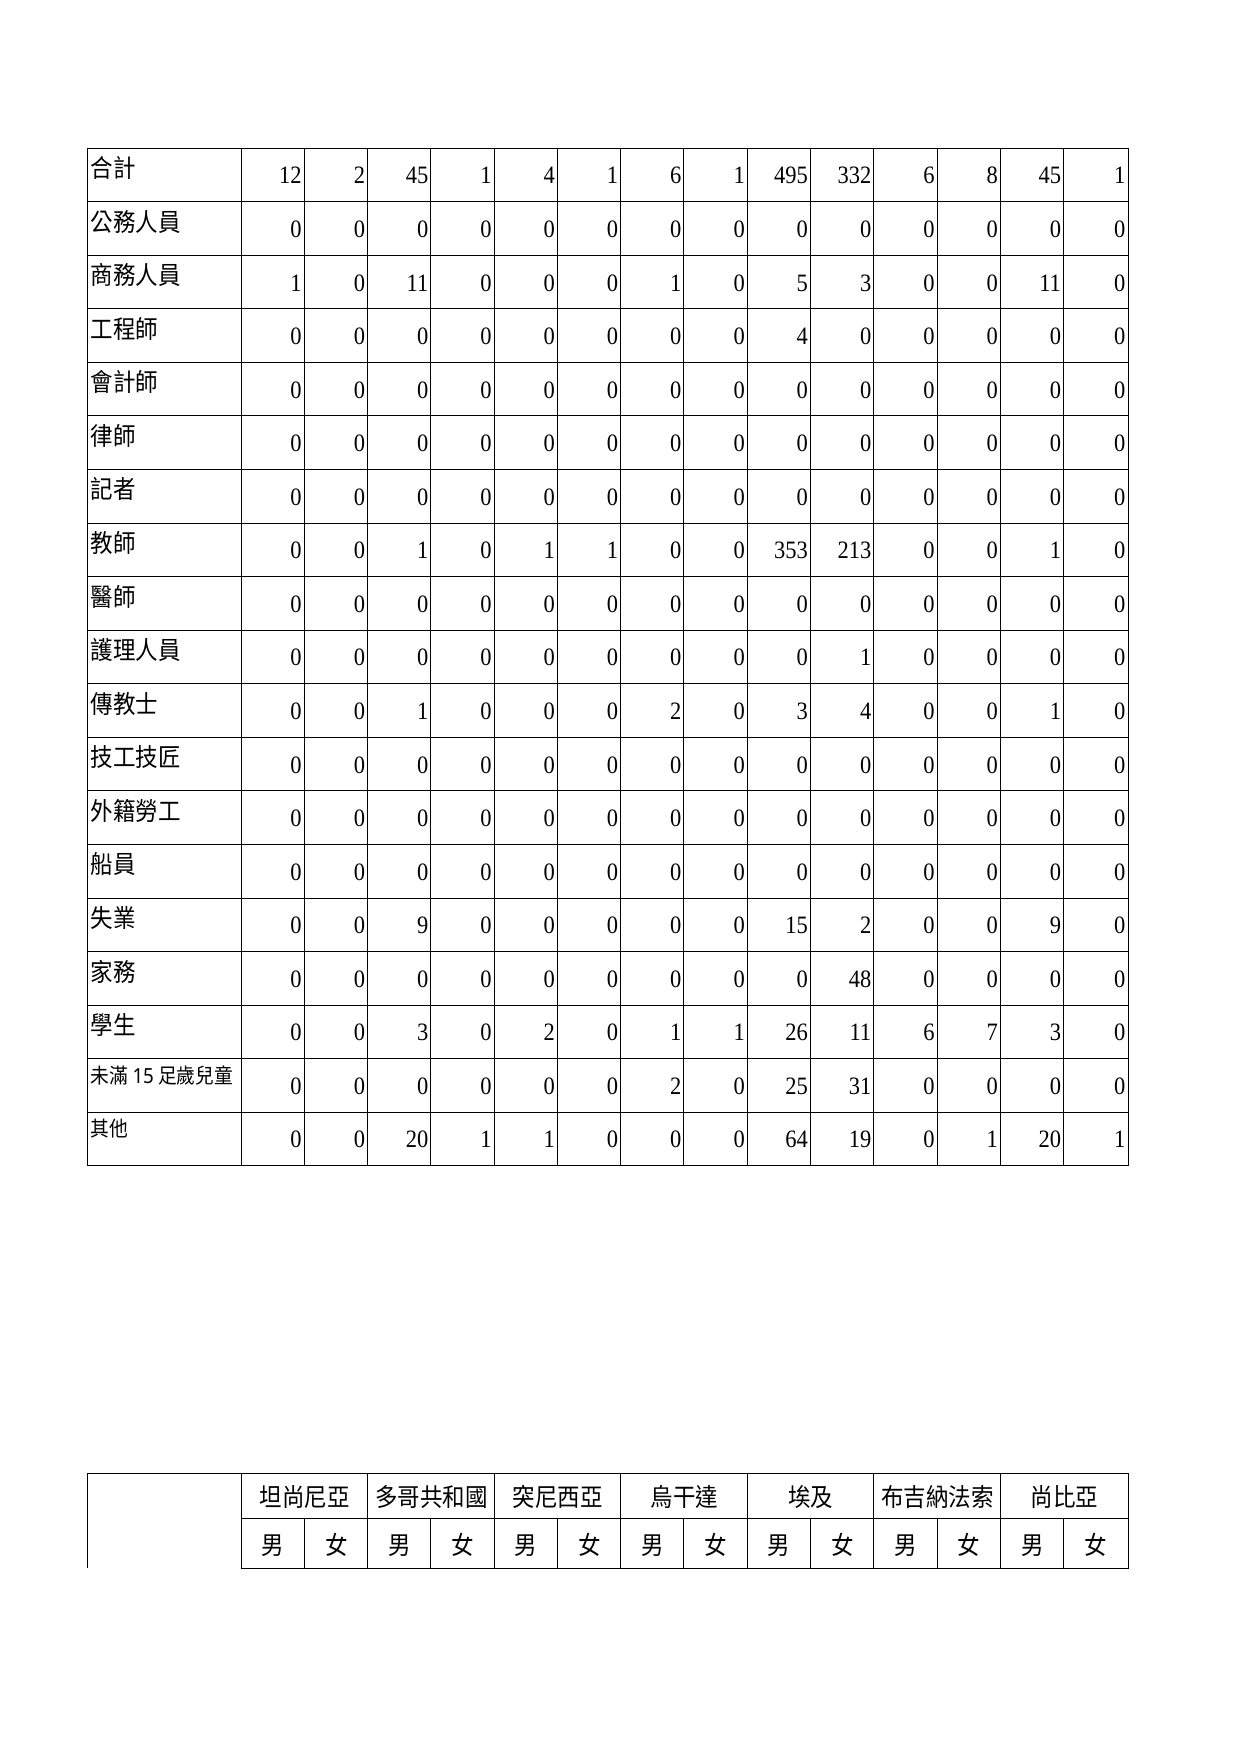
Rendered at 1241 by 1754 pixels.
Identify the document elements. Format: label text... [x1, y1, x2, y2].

table_cell 0 [684, 738, 747, 790]
table_cell 0 [874, 1113, 937, 1165]
table_cell 1 [811, 631, 873, 683]
table_cell 0 [242, 524, 304, 576]
table_cell 0 [431, 899, 494, 951]
table_cell 0 [368, 845, 430, 897]
table_cell 0 [748, 202, 810, 255]
table_cell 0 [684, 416, 747, 469]
table_cell 0 [242, 416, 304, 469]
table_cell 0 [874, 524, 937, 576]
table_cell 9 [1001, 899, 1063, 951]
table_cell 0 [305, 202, 367, 255]
table_cell 0 [938, 363, 1000, 415]
table_cell 0 [431, 684, 494, 737]
table_cell 0 [558, 1059, 620, 1112]
table_cell 0 [558, 845, 620, 897]
table_cell 商務人員 [88, 256, 241, 308]
table_cell 0 [874, 631, 937, 683]
table_cell 0 [684, 363, 747, 415]
table_cell 3 [1001, 1006, 1063, 1058]
table_cell 0 [938, 845, 1000, 897]
table_cell 0 [1064, 738, 1128, 790]
table_cell 0 [495, 952, 557, 1004]
table_cell 1 [431, 1113, 494, 1165]
table_cell 0 [368, 470, 430, 522]
table_cell 0 [938, 470, 1000, 522]
table_cell 0 [242, 1113, 304, 1165]
table_cell 0 [811, 791, 873, 844]
table_cell 0 [368, 202, 430, 255]
table_cell 0 [874, 470, 937, 522]
table_cell 0 [1064, 470, 1128, 522]
table_header 布吉納法索 [874, 1474, 1000, 1518]
table_cell 0 [242, 1059, 304, 1112]
table_cell 0 [305, 684, 367, 737]
table_cell 0 [1001, 631, 1063, 683]
table_cell 0 [305, 577, 367, 629]
table_cell 2 [811, 899, 873, 951]
table_cell 0 [495, 684, 557, 737]
table_cell 4 [748, 309, 810, 362]
table_cell 0 [874, 684, 937, 737]
table_cell 0 [684, 256, 747, 308]
table_cell 醫師 [88, 577, 241, 629]
table_cell 0 [495, 845, 557, 897]
table_cell 0 [305, 256, 367, 308]
table_cell 0 [1064, 363, 1128, 415]
table_cell 船員 [88, 845, 241, 897]
table_cell 4 [811, 684, 873, 737]
table_cell 0 [874, 738, 937, 790]
table_cell 0 [621, 845, 683, 897]
table_cell 0 [305, 631, 367, 683]
table_cell 0 [811, 577, 873, 629]
table_cell 0 [811, 202, 873, 255]
table_cell 0 [1064, 416, 1128, 469]
table_cell 1 [558, 524, 620, 576]
table_cell 0 [558, 1006, 620, 1058]
table_cell 0 [621, 899, 683, 951]
table_cell 0 [1064, 684, 1128, 737]
table_cell 0 [874, 791, 937, 844]
table_cell 0 [748, 470, 810, 522]
table_cell 0 [811, 845, 873, 897]
table_cell 11 [368, 256, 430, 308]
table_cell 20 [1001, 1113, 1063, 1165]
table_cell 0 [242, 470, 304, 522]
table_cell 0 [1001, 791, 1063, 844]
table_cell 0 [621, 952, 683, 1004]
table_cell 0 [1064, 899, 1128, 951]
table_cell 0 [242, 738, 304, 790]
table_cell 0 [621, 470, 683, 522]
table_cell 0 [621, 1113, 683, 1165]
table_cell 0 [938, 202, 1000, 255]
table_cell 0 [1064, 791, 1128, 844]
table_cell 教師 [88, 524, 241, 576]
table_cell 0 [748, 738, 810, 790]
table_cell 0 [938, 416, 1000, 469]
table_cell 女 [558, 1519, 620, 1568]
table_cell 0 [811, 470, 873, 522]
table_cell 0 [558, 684, 620, 737]
table_cell 1 [621, 1006, 683, 1058]
table_cell 0 [811, 738, 873, 790]
table_cell 31 [811, 1059, 873, 1112]
table_cell 1 [368, 684, 430, 737]
table_cell 0 [1064, 952, 1128, 1004]
table_cell 女 [684, 1519, 747, 1568]
table_cell 0 [368, 1059, 430, 1112]
table_cell 0 [874, 309, 937, 362]
table_cell 0 [242, 363, 304, 415]
table_cell 0 [684, 791, 747, 844]
table_cell 0 [431, 952, 494, 1004]
table_cell 0 [748, 845, 810, 897]
table_cell 1 [938, 1113, 1000, 1165]
table_cell 0 [748, 577, 810, 629]
table_cell 0 [558, 899, 620, 951]
table_cell 0 [684, 952, 747, 1004]
table_cell 0 [748, 363, 810, 415]
table_cell 1 [495, 1113, 557, 1165]
table_cell 男 [242, 1519, 304, 1568]
table_header 尚比亞 [1001, 1474, 1128, 1518]
table_cell 0 [1064, 1006, 1128, 1058]
table_cell 0 [558, 309, 620, 362]
table_cell 3 [748, 684, 810, 737]
table_cell 1 [621, 256, 683, 308]
table_cell 0 [874, 577, 937, 629]
table_cell 0 [874, 256, 937, 308]
table_cell 0 [874, 202, 937, 255]
table_cell 記者 [88, 470, 241, 522]
table_cell 0 [431, 738, 494, 790]
table_cell 0 [684, 524, 747, 576]
table_cell 0 [621, 738, 683, 790]
table_cell 0 [684, 202, 747, 255]
table_cell 0 [684, 631, 747, 683]
table_cell 0 [431, 1059, 494, 1112]
table_cell 25 [748, 1059, 810, 1112]
table_cell 0 [558, 202, 620, 255]
table_cell 0 [242, 577, 304, 629]
table_cell 0 [1001, 363, 1063, 415]
table_cell 0 [495, 363, 557, 415]
table_cell 495 [748, 149, 810, 201]
table_cell 0 [1001, 416, 1063, 469]
table_cell 女 [305, 1519, 367, 1568]
table_cell 0 [1001, 845, 1063, 897]
table_cell 男 [368, 1519, 430, 1568]
table_cell 0 [305, 363, 367, 415]
table_cell 6 [874, 1006, 937, 1058]
table_cell 0 [431, 256, 494, 308]
table_cell 26 [748, 1006, 810, 1058]
table_cell 0 [495, 202, 557, 255]
table_cell 0 [938, 1059, 1000, 1112]
table_cell 0 [684, 1059, 747, 1112]
table_cell 45 [1001, 149, 1063, 201]
table_cell 0 [305, 791, 367, 844]
table_cell 0 [558, 256, 620, 308]
table_cell 0 [431, 791, 494, 844]
table_cell 0 [558, 470, 620, 522]
table_cell 2 [621, 684, 683, 737]
table_cell 0 [305, 845, 367, 897]
table_cell 15 [748, 899, 810, 951]
table_cell 0 [305, 416, 367, 469]
table_cell 0 [684, 1113, 747, 1165]
table_cell 0 [431, 524, 494, 576]
table_cell 0 [558, 791, 620, 844]
table_cell 0 [1001, 1059, 1063, 1112]
table_cell 0 [621, 577, 683, 629]
table_header 烏干達 [621, 1474, 747, 1518]
table_cell 0 [748, 631, 810, 683]
table_cell 0 [1001, 309, 1063, 362]
table_cell 0 [431, 309, 494, 362]
table_cell 0 [558, 363, 620, 415]
table_cell 0 [621, 363, 683, 415]
table_cell 0 [495, 256, 557, 308]
table_cell 公務人員 [88, 202, 241, 255]
table_cell 1 [1001, 684, 1063, 737]
table_cell 1 [558, 149, 620, 201]
table_cell 0 [431, 363, 494, 415]
table_cell 0 [368, 309, 430, 362]
table_cell 0 [495, 791, 557, 844]
table_header 多哥共和國 [368, 1474, 494, 1518]
table_cell 0 [368, 738, 430, 790]
table_cell 0 [938, 952, 1000, 1004]
table_cell 0 [874, 416, 937, 469]
table_cell 0 [305, 309, 367, 362]
table_cell 6 [874, 149, 937, 201]
table_cell 男 [874, 1519, 937, 1568]
table_cell 64 [748, 1113, 810, 1165]
table_cell 0 [1001, 738, 1063, 790]
table_cell 0 [938, 309, 1000, 362]
table_cell 213 [811, 524, 873, 576]
table_cell 353 [748, 524, 810, 576]
table_cell 0 [938, 684, 1000, 737]
table_cell 0 [495, 577, 557, 629]
table_cell 0 [621, 202, 683, 255]
table_cell 0 [684, 470, 747, 522]
table_cell 0 [874, 952, 937, 1004]
table_cell 男 [621, 1519, 683, 1568]
table_cell 傳教士 [88, 684, 241, 737]
table_cell 2 [495, 1006, 557, 1058]
table_cell 女 [431, 1519, 494, 1568]
table_cell 0 [1001, 202, 1063, 255]
table_cell 0 [938, 256, 1000, 308]
table_cell 0 [938, 791, 1000, 844]
table_cell 0 [938, 899, 1000, 951]
table_cell 失業 [88, 899, 241, 951]
table_cell 0 [621, 524, 683, 576]
table_cell 0 [558, 952, 620, 1004]
table_cell 0 [242, 684, 304, 737]
table_cell 0 [621, 631, 683, 683]
table_cell 0 [874, 845, 937, 897]
table_cell 1 [684, 149, 747, 201]
table_cell 0 [874, 363, 937, 415]
table_cell 45 [368, 149, 430, 201]
table_cell 0 [431, 470, 494, 522]
table_cell 0 [684, 684, 747, 737]
table_cell 0 [431, 416, 494, 469]
table_cell 外籍勞工 [88, 791, 241, 844]
table_cell 4 [495, 149, 557, 201]
table_cell 0 [242, 631, 304, 683]
table_cell 0 [368, 363, 430, 415]
table_header 突尼西亞 [495, 1474, 620, 1518]
table_cell 11 [1001, 256, 1063, 308]
table_cell 0 [874, 899, 937, 951]
table_cell 3 [811, 256, 873, 308]
table_cell 0 [305, 899, 367, 951]
table_cell 0 [621, 416, 683, 469]
table_cell 0 [621, 791, 683, 844]
table_cell 0 [242, 845, 304, 897]
table_cell 9 [368, 899, 430, 951]
table_cell 1 [1064, 149, 1128, 201]
table_cell 2 [621, 1059, 683, 1112]
table_cell 律師 [88, 416, 241, 469]
table_cell 7 [938, 1006, 1000, 1058]
table_cell 0 [242, 1006, 304, 1058]
table_cell 0 [242, 202, 304, 255]
table_cell 0 [1001, 577, 1063, 629]
table_cell 0 [938, 577, 1000, 629]
table_cell 0 [368, 416, 430, 469]
table_cell 1 [495, 524, 557, 576]
table_cell 0 [1001, 952, 1063, 1004]
table_cell 0 [242, 309, 304, 362]
table_cell 1 [684, 1006, 747, 1058]
table_cell 0 [684, 309, 747, 362]
table_cell 0 [495, 899, 557, 951]
table_cell 未滿15足歲兒童 [88, 1059, 241, 1112]
table_cell 11 [811, 1006, 873, 1058]
table_cell 0 [368, 577, 430, 629]
table_cell 0 [811, 363, 873, 415]
table_cell 0 [1064, 845, 1128, 897]
table_cell 合計 [88, 149, 241, 201]
table_cell 0 [368, 791, 430, 844]
table_cell 1 [1064, 1113, 1128, 1165]
table_cell 0 [684, 845, 747, 897]
table_cell 1 [242, 256, 304, 308]
table_cell 0 [558, 1113, 620, 1165]
table_cell 20 [368, 1113, 430, 1165]
table_cell 護理人員 [88, 631, 241, 683]
table_cell 女 [938, 1519, 1000, 1568]
table_cell 0 [558, 631, 620, 683]
table_cell 0 [684, 899, 747, 951]
table_cell 0 [242, 791, 304, 844]
table_cell 技工技匠 [88, 738, 241, 790]
table_cell 0 [811, 309, 873, 362]
table_cell 5 [748, 256, 810, 308]
table_cell 48 [811, 952, 873, 1004]
table_cell 332 [811, 149, 873, 201]
table_cell 0 [684, 577, 747, 629]
table_cell 0 [431, 631, 494, 683]
table_cell 0 [305, 738, 367, 790]
table_cell 0 [1064, 309, 1128, 362]
table_cell 會計師 [88, 363, 241, 415]
table_cell 0 [305, 1006, 367, 1058]
table_cell 0 [305, 470, 367, 522]
table_cell 0 [938, 631, 1000, 683]
table_cell 女 [1064, 1519, 1128, 1568]
table_cell 0 [874, 1059, 937, 1112]
table_cell 0 [431, 845, 494, 897]
table_cell 0 [1064, 577, 1128, 629]
table_cell 0 [305, 1113, 367, 1165]
table_cell 6 [621, 149, 683, 201]
table_cell 工程師 [88, 309, 241, 362]
table_cell 1 [1001, 524, 1063, 576]
table_cell 0 [305, 524, 367, 576]
table_cell 0 [495, 309, 557, 362]
table_cell 0 [242, 899, 304, 951]
table_cell 0 [558, 738, 620, 790]
table_cell 1 [431, 149, 494, 201]
table_cell 0 [938, 738, 1000, 790]
table_cell 19 [811, 1113, 873, 1165]
table_cell 3 [368, 1006, 430, 1058]
table_cell 0 [431, 1006, 494, 1058]
table_header 坦尚尼亞 [242, 1474, 367, 1518]
table_cell 0 [1064, 524, 1128, 576]
table_cell 0 [811, 416, 873, 469]
table_cell 0 [1064, 256, 1128, 308]
table_cell 家務 [88, 952, 241, 1004]
table_cell 0 [558, 577, 620, 629]
table_cell 2 [305, 149, 367, 201]
table_cell 0 [938, 524, 1000, 576]
table_cell 0 [242, 952, 304, 1004]
table_cell 0 [1064, 202, 1128, 255]
table_cell 0 [1064, 1059, 1128, 1112]
table_cell 女 [811, 1519, 873, 1568]
table_cell 0 [495, 1059, 557, 1112]
table_header [88, 1474, 241, 1568]
table_cell 0 [431, 577, 494, 629]
table_cell 0 [748, 791, 810, 844]
table_cell 0 [558, 416, 620, 469]
table_cell 男 [495, 1519, 557, 1568]
table_cell 其他 [88, 1113, 241, 1165]
table_cell 0 [495, 416, 557, 469]
table_cell 0 [495, 631, 557, 683]
table_cell 0 [1064, 631, 1128, 683]
table_cell 0 [305, 952, 367, 1004]
table_cell 1 [368, 524, 430, 576]
table_cell 0 [1001, 470, 1063, 522]
table_cell 0 [748, 952, 810, 1004]
table_cell 0 [621, 309, 683, 362]
table_cell 0 [495, 470, 557, 522]
table_cell 0 [368, 631, 430, 683]
table_cell 0 [431, 202, 494, 255]
table_cell 8 [938, 149, 1000, 201]
table_header 埃及 [748, 1474, 873, 1518]
table_cell 12 [242, 149, 304, 201]
table_cell 0 [748, 416, 810, 469]
table_cell 學生 [88, 1006, 241, 1058]
table_cell 男 [748, 1519, 810, 1568]
table_cell 男 [1001, 1519, 1063, 1568]
table_cell 0 [368, 952, 430, 1004]
table_cell 0 [305, 1059, 367, 1112]
table_cell 0 [495, 738, 557, 790]
